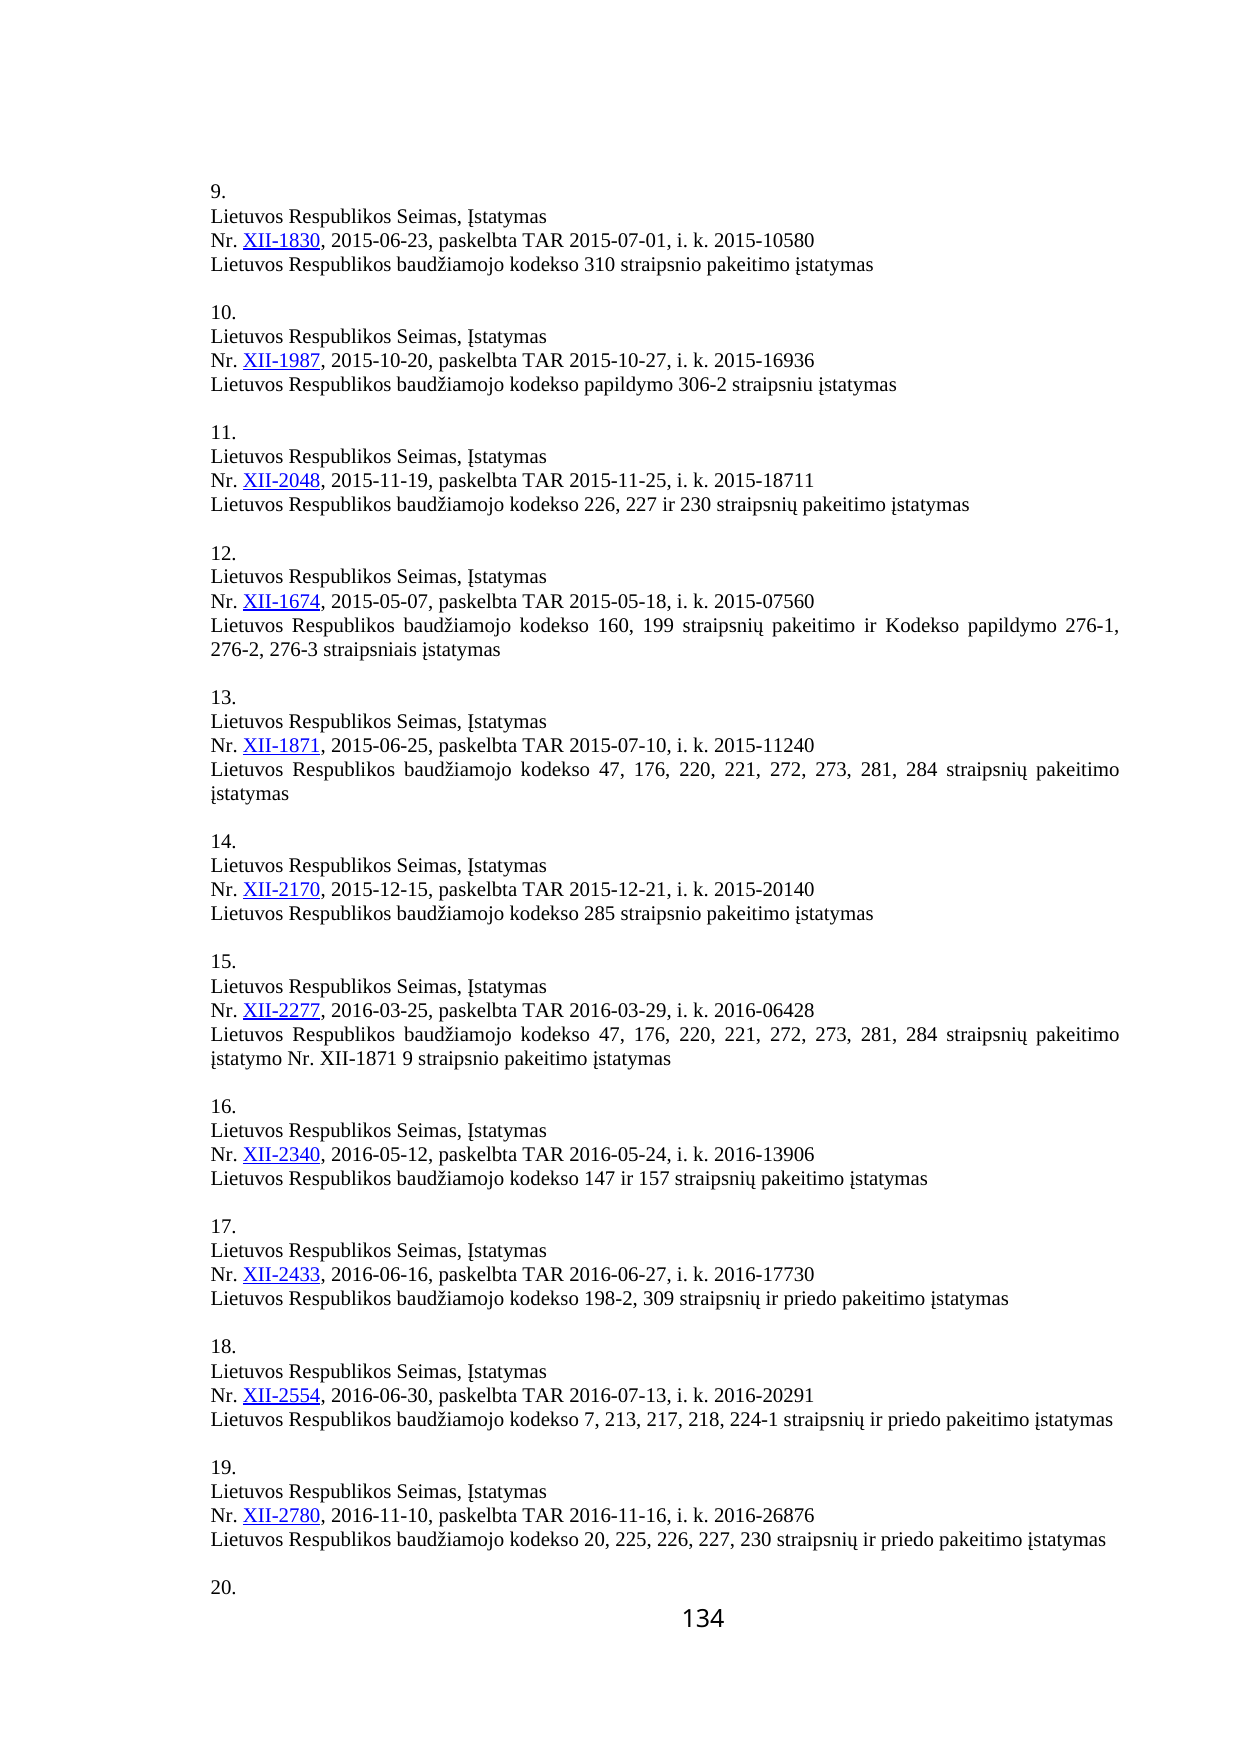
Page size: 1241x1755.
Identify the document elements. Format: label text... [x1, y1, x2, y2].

text Lietuvos Respublikos baudžiamojo kodekso 47, 176, 220, 221, 272, 273, 281, 284 straipsnių pakeitimo įstatymas [210, 757, 1120, 805]
text 19. [210, 1455, 1120, 1479]
text Lietuvos Respublikos Seimas, Įstatymas [210, 564, 1120, 588]
text Lietuvos Respublikos baudžiamojo kodekso 226, 227 ir 230 straipsnių pakeitimo įstatymas [210, 492, 1120, 516]
text Nr. XII-2170, 2015-12-15, paskelbta TAR 2015-12-21, i. k. 2015-20140 [210, 877, 1120, 901]
text 17. [210, 1214, 1120, 1238]
text Nr. XII-1674, 2015-05-07, paskelbta TAR 2015-05-18, i. k. 2015-07560 [210, 588, 1120, 613]
text 9. [210, 179, 1120, 203]
text Nr. XII-2433, 2016-06-16, paskelbta TAR 2016-06-27, i. k. 2016-17730 [210, 1262, 1120, 1286]
text 20. [210, 1575, 1120, 1599]
text Nr. XII-2554, 2016-06-30, paskelbta TAR 2016-07-13, i. k. 2016-20291 [210, 1383, 1120, 1407]
text Lietuvos Respublikos Seimas, Įstatymas [210, 973, 1120, 998]
text Lietuvos Respublikos Seimas, Įstatymas [210, 1118, 1120, 1142]
text 15. [210, 949, 1120, 973]
text 18. [210, 1334, 1120, 1358]
text Lietuvos Respublikos baudžiamojo kodekso 198-2, 309 straipsnių ir priedo pakeitimo įstatymas [210, 1286, 1120, 1310]
text Lietuvos Respublikos baudžiamojo kodekso 7, 213, 217, 218, 224-1 straipsnių ir priedo pakeitimo įstatymas [210, 1407, 1120, 1431]
text Nr. XII-2780, 2016-11-10, paskelbta TAR 2016-11-16, i. k. 2016-26876 [210, 1503, 1120, 1527]
text Nr. XII-1871, 2015-06-25, paskelbta TAR 2015-07-10, i. k. 2015-11240 [210, 733, 1120, 757]
text Nr. XII-2340, 2016-05-12, paskelbta TAR 2016-05-24, i. k. 2016-13906 [210, 1142, 1120, 1166]
text Lietuvos Respublikos Seimas, Įstatymas [210, 203, 1120, 228]
text Lietuvos Respublikos Seimas, Įstatymas [210, 1479, 1120, 1503]
text Lietuvos Respublikos baudžiamojo kodekso 310 straipsnio pakeitimo įstatymas [210, 252, 1120, 276]
text Lietuvos Respublikos Seimas, Įstatymas [210, 853, 1120, 877]
text Lietuvos Respublikos baudžiamojo kodekso 47, 176, 220, 221, 272, 273, 281, 284 straipsnių pakeitimo įstatymo Nr. XII-1871 9 straipsnio pakeitimo įstatymas [210, 1022, 1120, 1070]
text Nr. XII-2048, 2015-11-19, paskelbta TAR 2015-11-25, i. k. 2015-18711 [210, 468, 1120, 492]
text Lietuvos Respublikos Seimas, Įstatymas [210, 444, 1120, 468]
text Lietuvos Respublikos Seimas, Įstatymas [210, 324, 1120, 348]
text 10. [210, 300, 1120, 324]
text Lietuvos Respublikos Seimas, Įstatymas [210, 1238, 1120, 1262]
text Lietuvos Respublikos Seimas, Įstatymas [210, 709, 1120, 733]
text Lietuvos Respublikos baudžiamojo kodekso 160, 199 straipsnių pakeitimo ir Kodekso papildymo 276-1, 276-2, 276-3 straipsniais įstatymas [210, 613, 1120, 661]
text Lietuvos Respublikos baudžiamojo kodekso 20, 225, 226, 227, 230 straipsnių ir priedo pakeitimo įstatymas [210, 1527, 1120, 1551]
text Nr. XII-1830, 2015-06-23, paskelbta TAR 2015-07-01, i. k. 2015-10580 [210, 228, 1120, 252]
text 13. [210, 685, 1120, 709]
text 12. [210, 540, 1120, 564]
text Nr. XII-1987, 2015-10-20, paskelbta TAR 2015-10-27, i. k. 2015-16936 [210, 348, 1120, 372]
text Lietuvos Respublikos Seimas, Įstatymas [210, 1358, 1120, 1383]
text Lietuvos Respublikos baudžiamojo kodekso papildymo 306-2 straipsniu įstatymas [210, 372, 1120, 396]
text Lietuvos Respublikos baudžiamojo kodekso 285 straipsnio pakeitimo įstatymas [210, 901, 1120, 925]
text 11. [210, 420, 1120, 444]
text Lietuvos Respublikos baudžiamojo kodekso 147 ir 157 straipsnių pakeitimo įstatymas [210, 1166, 1120, 1190]
text Nr. XII-2277, 2016-03-25, paskelbta TAR 2016-03-29, i. k. 2016-06428 [210, 998, 1120, 1022]
text 14. [210, 829, 1120, 853]
text 16. [210, 1094, 1120, 1118]
